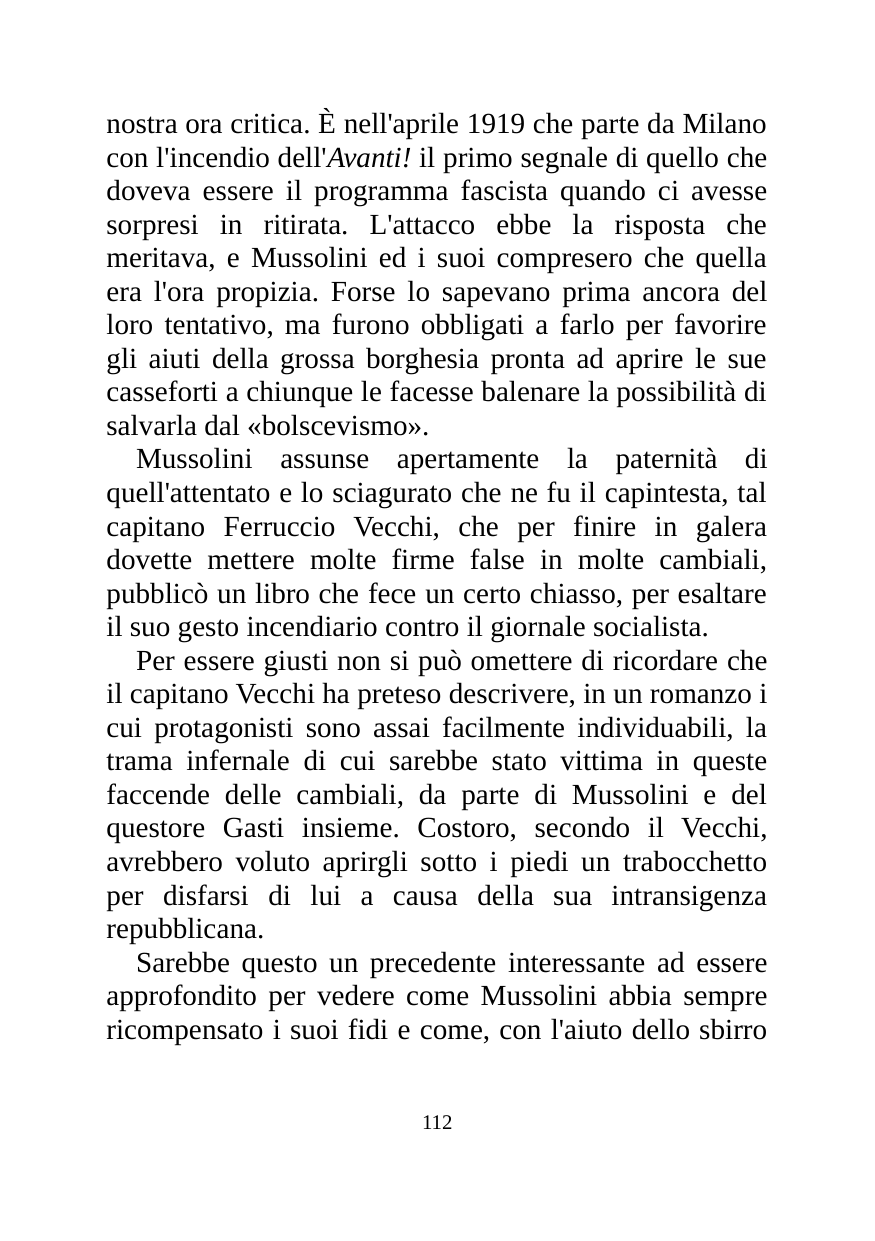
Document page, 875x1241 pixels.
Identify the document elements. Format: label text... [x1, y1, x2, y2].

text Sarebbe questo un precedente interessante ad essere approfondito per vedere come Mussolini abbia sempre ricompensato i suoi fidi e come, con l'aiuto dello sbirro [106, 945, 768, 1045]
text Mussolini assunse apertamente la paternità di quell'attentato e lo sciagurato che ne fu il capintesta, tal capitano Ferruccio Vecchi, che per finire in galera dovette mettere molte firme false in molte cambiali, pubblicò un libro che fece un certo chiasso, per esaltare il suo gesto incendiario contro il giornale socialista. [106, 442, 768, 643]
text nostra ora critica. È nell'aprile 1919 che parte da Milano con l'incendio dell'Avanti! il primo segnale di quello che doveva essere il programma fascista quando ci avesse sorpresi in ritirata. L'attacco ebbe la risposta che meritava, e Mussolini ed i suoi compresero che quella era l'ora propizia. Forse lo sapevano prima ancora del loro tentativo, ma furono obbligati a farlo per favorire gli aiuti della grossa borghesia pronta ad aprire le sue casseforti a chiunque le facesse balenare la possibilità di salvarla dal «bolscevismo». [106, 106, 768, 442]
text Per essere giusti non si può omettere di ricordare che il capitano Vecchi ha preteso descrivere, in un romanzo i cui protagonisti sono assai facilmente individuabili, la trama infernale di cui sarebbe stato vittima in queste faccende delle cambiali, da parte di Mussolini e del questore Gasti insieme. Costoro, secondo il Vecchi, avrebbero voluto aprirgli sotto i piedi un trabocchetto per disfarsi di lui a causa della sua intransigenza repubblicana. [106, 643, 768, 945]
